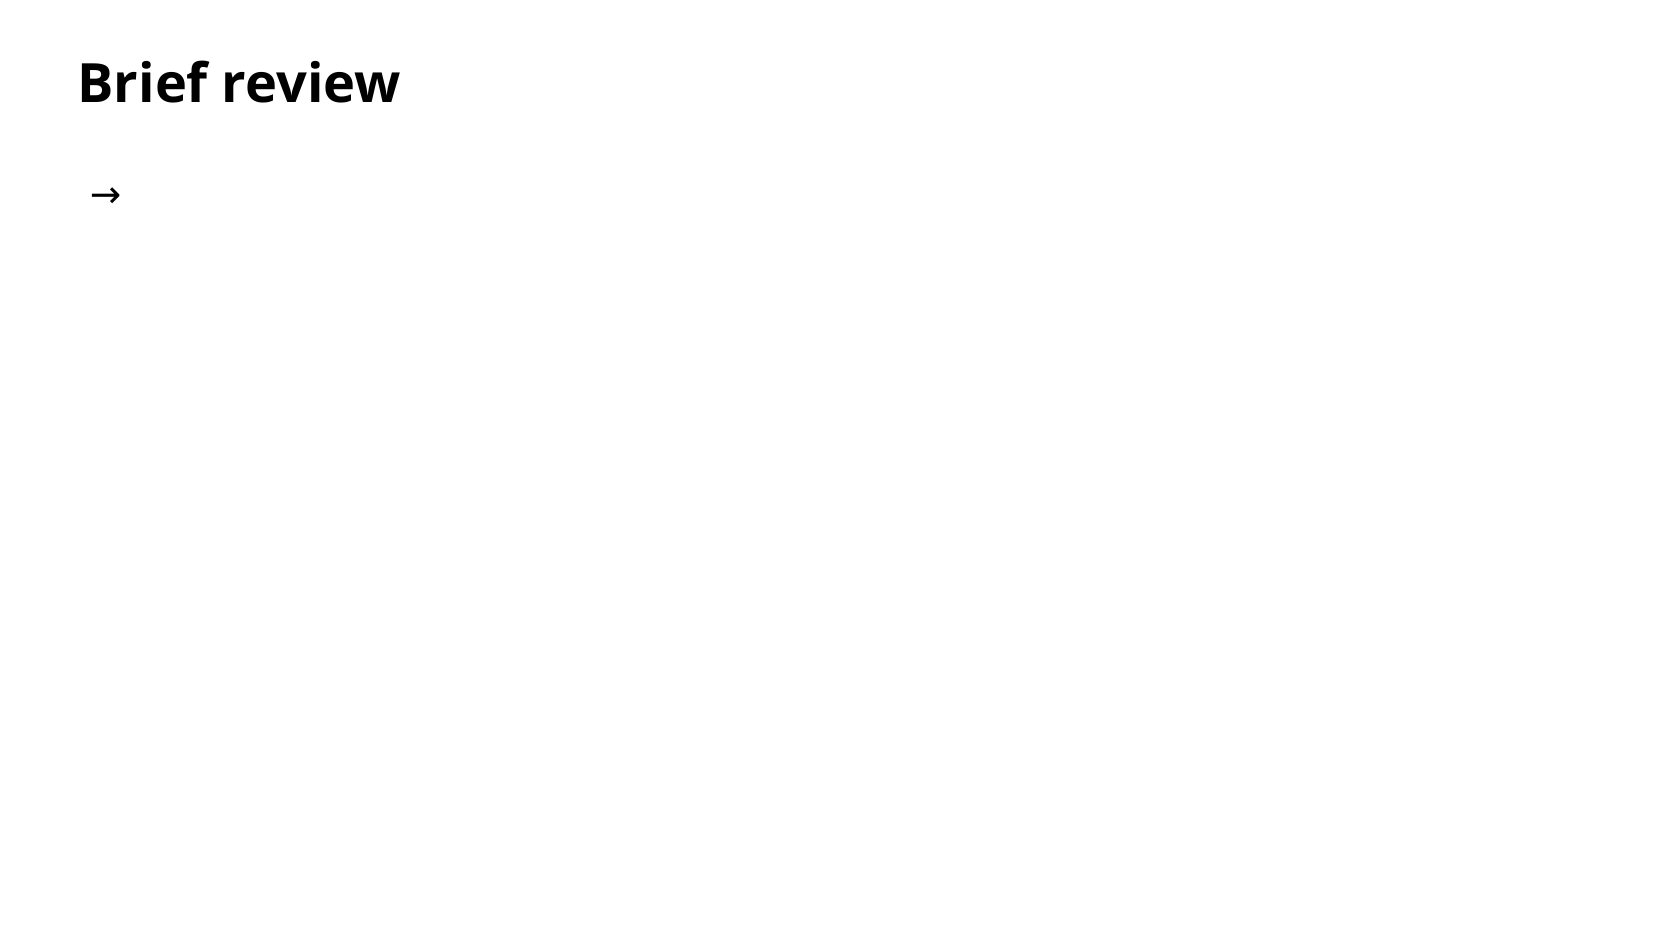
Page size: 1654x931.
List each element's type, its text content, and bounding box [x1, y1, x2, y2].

text_box Brief review [62, 36, 961, 121]
text_box → [75, 159, 1591, 316]
